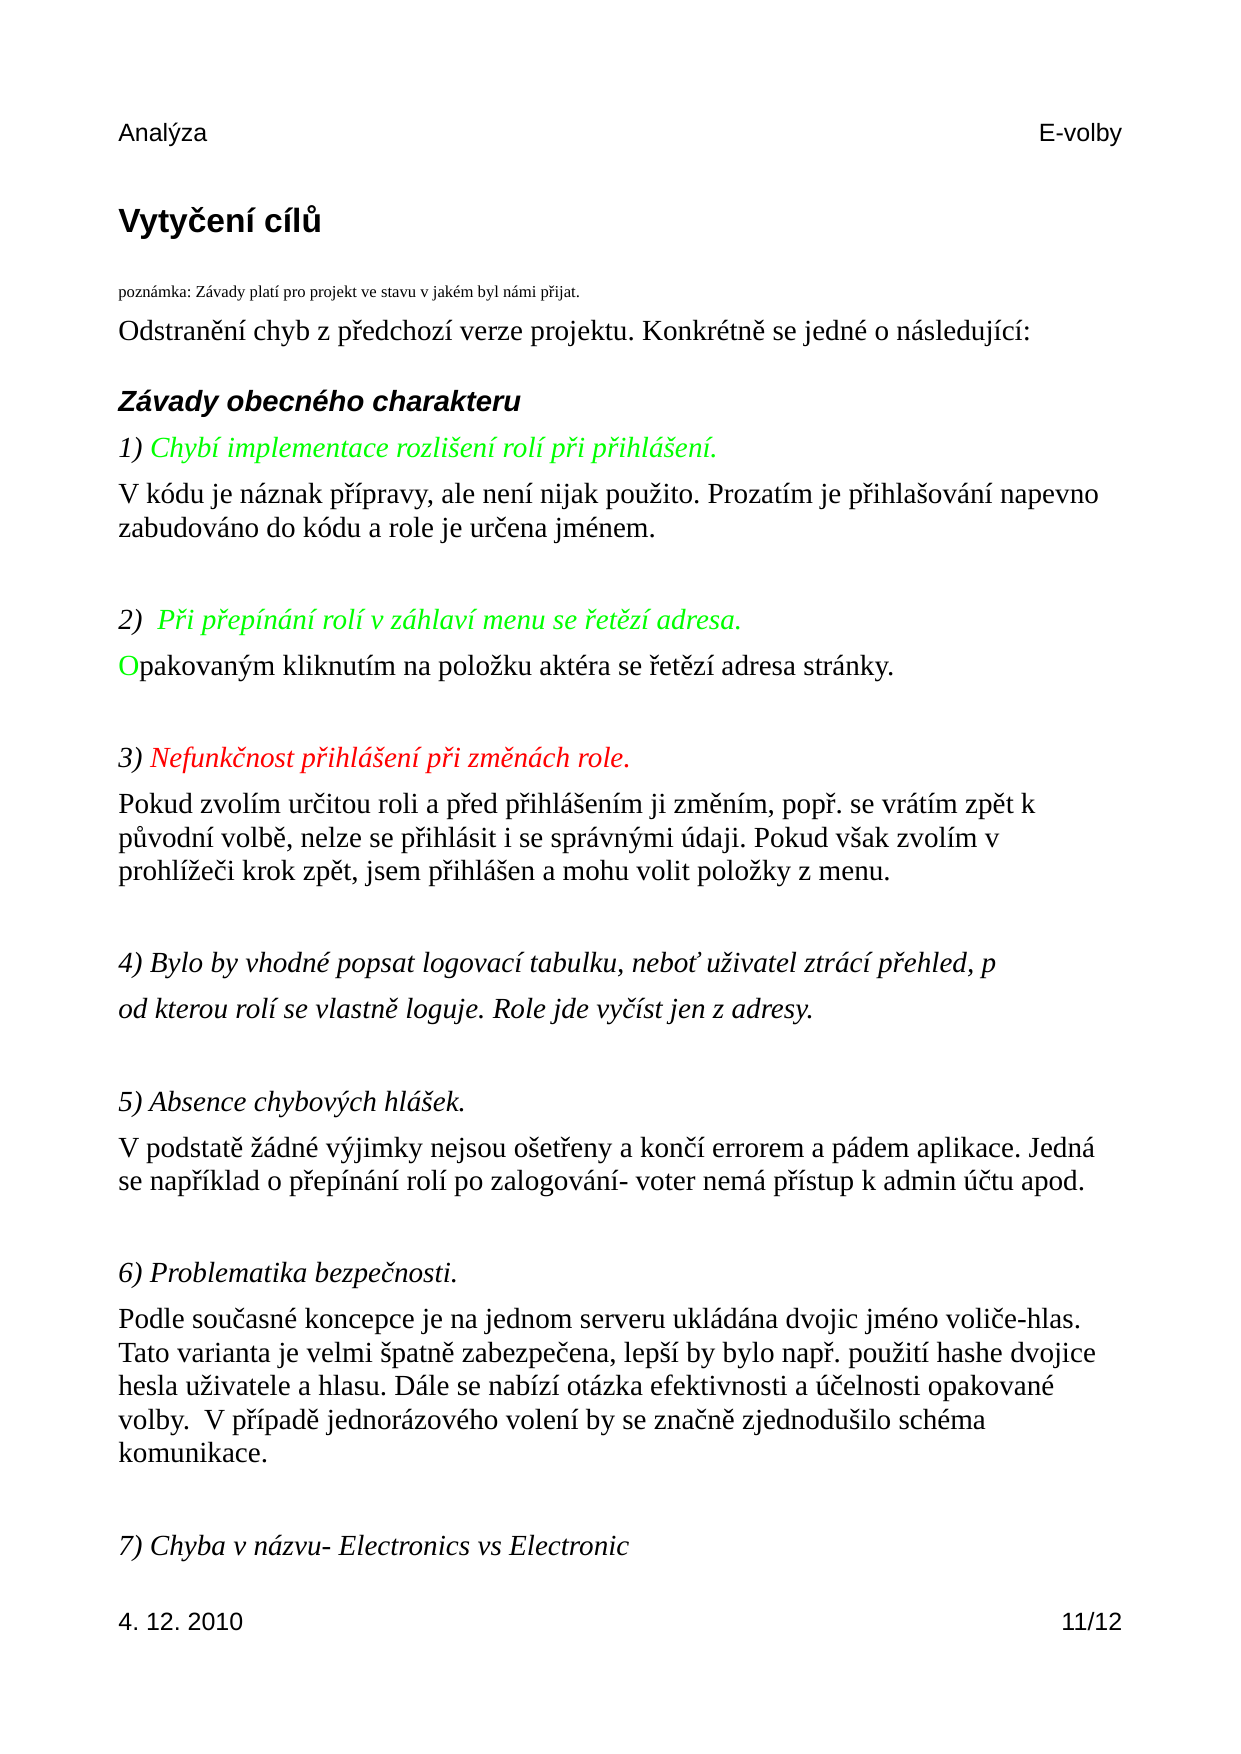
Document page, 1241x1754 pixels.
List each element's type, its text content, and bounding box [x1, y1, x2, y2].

text V kódu je náznak přípravy, ale není nijak použito. Prozatím je přihlašování napevno zabudováno do kódu a role je určena jménem. [118, 477, 1122, 544]
text 7) Chyba v názvu- Electronics vs Electronic [118, 1528, 1122, 1561]
text Pokud zvolím určitou roli a před přihlášením ji změním, popř. se vrátím zpět k původní volbě, nelze se přihlásit i se správnými údaji. Pokud však zvolím v prohlížeči krok zpět, jsem přihlášen a mohu volit položky z menu. [118, 786, 1122, 887]
subtitle Závady obecného charakteru [118, 384, 1122, 418]
text Odstranění chyb z předchozí verze projektu. Konkrétně se jedné o následující: [118, 313, 1122, 347]
text 6) Problematika bezpečnosti. [118, 1255, 1122, 1289]
subtitle Vytyčení cílů [118, 201, 1122, 240]
text od kterou rolí se vlastně loguje. Role jde vyčíst jen z adresy. [118, 992, 1122, 1025]
text 3) Nefunkčnost přihlášení při změnách role. [118, 740, 1122, 774]
text 2) Při přepínání rolí v záhlaví menu se řetězí adresa. [118, 602, 1122, 636]
text V podstatě žádné výjimky nejsou ošetřeny a končí errorem a pádem aplikace. Jedná se například o přepínání rolí po zalogování- voter nemá přístup k admin účtu apod. [118, 1130, 1122, 1197]
text Podle současné koncepce je na jednom serveru ukládána dvojic jméno voliče-hlas. Tato varianta je velmi špatně zabezpečena, lepší by bylo např. použití hashe dvojice hesla uživatele a hlasu. Dále se nabízí otázka efektivnosti a účelnosti opakované volby. V případě jednorázového volení by se značně zjednodušilo schéma komunikace. [118, 1301, 1122, 1469]
text 4) Bylo by vhodné popsat logovací tabulku, neboť uživatel ztrácí přehled, p [118, 946, 1122, 979]
text 1) Chybí implementace rozlišení rolí při přihlášení. [118, 431, 1122, 464]
text 5) Absence chybových hlášek. [118, 1084, 1122, 1117]
text poznámka: Závady platí pro projekt ve stavu v jakém byl námi přijat. [118, 282, 1122, 301]
text Opakovaným kliknutím na položku aktéra se řetězí adresa stránky. [118, 648, 1122, 682]
